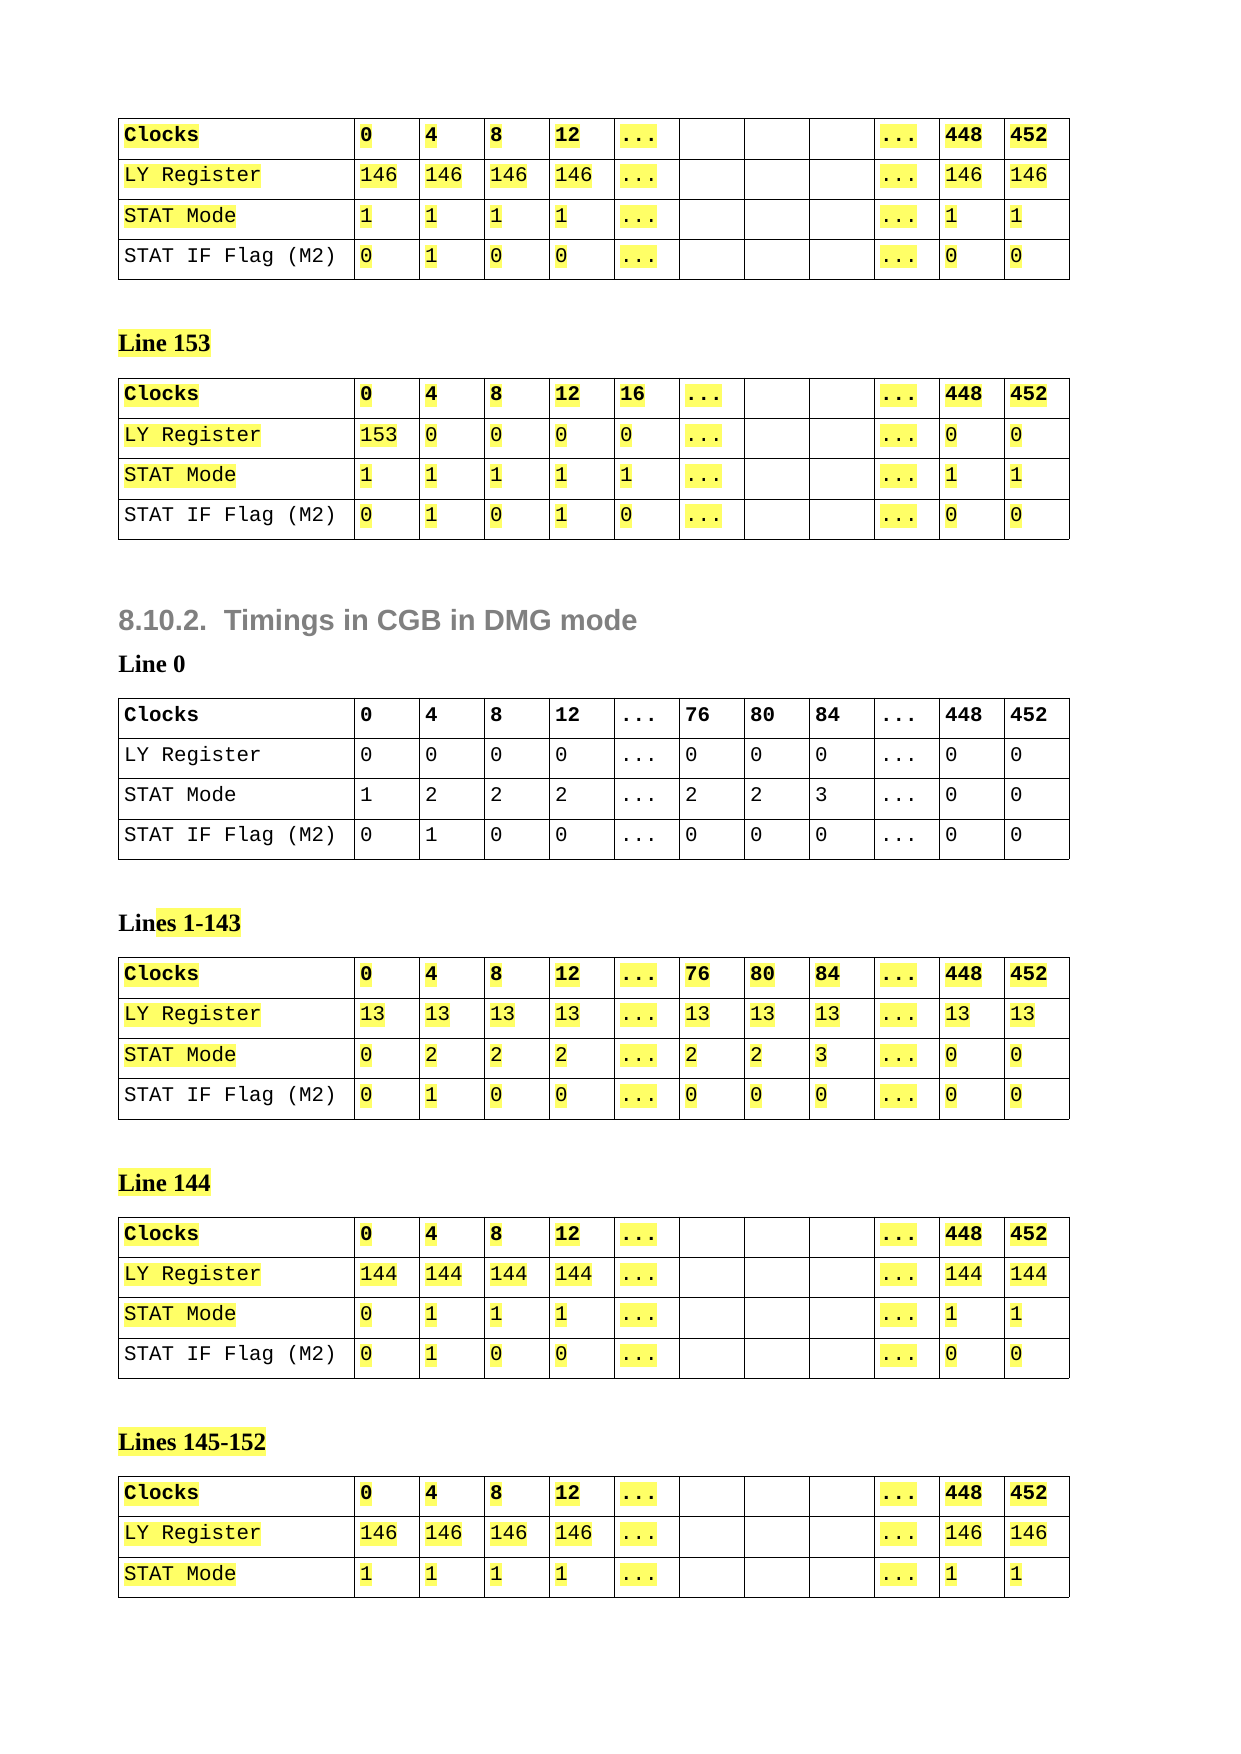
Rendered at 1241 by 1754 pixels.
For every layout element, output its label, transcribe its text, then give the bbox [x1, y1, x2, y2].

table_cell 1 [420, 1298, 484, 1338]
table_cell 0 [1005, 419, 1069, 458]
table_cell ... [875, 200, 939, 239]
table_header ... [875, 379, 939, 418]
table_header 448 [940, 119, 1004, 158]
table_cell 0 [1005, 500, 1069, 539]
table_header 452 [1005, 119, 1069, 158]
table_cell 0 [355, 240, 419, 279]
table_cell ... [615, 820, 679, 859]
table_cell 0 [940, 1079, 1004, 1118]
table_header 8 [485, 379, 549, 418]
table_header 448 [940, 699, 1004, 738]
table_cell 2 [745, 779, 809, 819]
table_cell 13 [745, 999, 809, 1038]
table_cell 146 [550, 160, 614, 199]
table_header Clocks [119, 958, 354, 997]
table_header Clocks [119, 699, 354, 738]
table_cell LY Register [119, 1258, 354, 1297]
table_cell 0 [485, 739, 549, 778]
table_header [745, 379, 809, 418]
table_cell 13 [810, 999, 874, 1038]
table_cell [680, 160, 744, 199]
table_cell 1 [485, 459, 549, 498]
table_cell 146 [940, 1517, 1004, 1557]
table_cell ... [615, 1039, 679, 1078]
table_cell 146 [940, 160, 1004, 199]
table_cell 2 [485, 779, 549, 819]
table_header Clocks [119, 1218, 354, 1257]
table_cell 0 [355, 1079, 419, 1118]
table_header 12 [550, 958, 614, 997]
table_cell ... [615, 1298, 679, 1338]
table_cell 1 [550, 200, 614, 239]
table_header [745, 1477, 809, 1516]
table_header 84 [810, 699, 874, 738]
table_header 0 [355, 119, 419, 158]
table_cell ... [875, 1558, 939, 1597]
table_header [810, 1218, 874, 1257]
table_cell 0 [1005, 1079, 1069, 1118]
table_cell 1 [355, 779, 419, 819]
table_cell 153 [355, 419, 419, 458]
table_cell 0 [355, 1298, 419, 1338]
table_cell 13 [355, 999, 419, 1038]
table_cell ... [875, 419, 939, 458]
table_cell 0 [940, 1339, 1004, 1378]
table_cell 0 [550, 240, 614, 279]
table_cell ... [875, 739, 939, 778]
table_cell STAT Mode [119, 1558, 354, 1597]
table_cell ... [875, 160, 939, 199]
table_cell ... [615, 739, 679, 778]
table_header 16 [615, 379, 679, 418]
table_cell 1 [355, 1558, 419, 1597]
table_cell ... [875, 820, 939, 859]
table_header 8 [485, 1477, 549, 1516]
table_cell 144 [1005, 1258, 1069, 1297]
table_cell STAT IF Flag (M2) [119, 240, 354, 279]
table_cell ... [615, 240, 679, 279]
table_cell ... [875, 1079, 939, 1118]
table_cell 0 [680, 820, 744, 859]
table_header ... [680, 379, 744, 418]
table_header 452 [1005, 379, 1069, 418]
table_cell [810, 240, 874, 279]
table_cell [680, 1258, 744, 1297]
table_cell 0 [1005, 1339, 1069, 1378]
table_header 452 [1005, 1218, 1069, 1257]
table_cell 13 [550, 999, 614, 1038]
table_cell 1 [550, 1298, 614, 1338]
table_cell 146 [420, 1517, 484, 1557]
table_cell 0 [550, 820, 614, 859]
table_cell ... [875, 999, 939, 1038]
table_cell 1 [550, 1558, 614, 1597]
table_cell 1 [485, 200, 549, 239]
table_cell 1 [420, 459, 484, 498]
table_cell [745, 160, 809, 199]
table_header 452 [1005, 958, 1069, 997]
table_cell STAT Mode [119, 1298, 354, 1338]
table_cell 2 [550, 779, 614, 819]
table_cell 1 [420, 1339, 484, 1378]
table_header [810, 379, 874, 418]
table_cell 1 [1005, 200, 1069, 239]
table_cell ... [615, 999, 679, 1038]
subtitle Timings in CGB in DMG mode [118, 603, 1122, 636]
table_cell ... [875, 459, 939, 498]
table_header ... [875, 699, 939, 738]
text Line 153 [118, 328, 1122, 357]
table_cell 1 [1005, 1558, 1069, 1597]
table_header ... [875, 1218, 939, 1257]
table_cell [810, 1517, 874, 1557]
table_cell 2 [680, 779, 744, 819]
table_cell [745, 200, 809, 239]
table_cell 0 [615, 500, 679, 539]
table_cell 0 [355, 1339, 419, 1378]
table_cell LY Register [119, 739, 354, 778]
table_header ... [615, 699, 679, 738]
table_cell ... [875, 1298, 939, 1338]
table_cell 144 [550, 1258, 614, 1297]
table_cell 0 [550, 1079, 614, 1118]
table_cell ... [875, 1339, 939, 1378]
text Line 0 [118, 649, 1122, 677]
table_cell 0 [550, 419, 614, 458]
table_cell STAT Mode [119, 459, 354, 498]
table_cell [745, 500, 809, 539]
table_cell 0 [680, 739, 744, 778]
table_cell ... [615, 1339, 679, 1378]
table_cell 2 [420, 1039, 484, 1078]
table_cell ... [680, 500, 744, 539]
table_header 80 [745, 699, 809, 738]
table_header 448 [940, 379, 1004, 418]
table_header 0 [355, 379, 419, 418]
table_header ... [875, 1477, 939, 1516]
text Line 144 [118, 1168, 1122, 1196]
table_header ... [615, 119, 679, 158]
table_cell 0 [420, 739, 484, 778]
table_cell [810, 1298, 874, 1338]
table_cell 144 [485, 1258, 549, 1297]
table_cell [810, 419, 874, 458]
table_cell STAT Mode [119, 200, 354, 239]
table_cell 1 [550, 459, 614, 498]
table_cell ... [875, 500, 939, 539]
table_cell 146 [420, 160, 484, 199]
table_cell 0 [1005, 779, 1069, 819]
table_cell 146 [355, 1517, 419, 1557]
table_cell 0 [355, 820, 419, 859]
table_header ... [615, 958, 679, 997]
table_header 84 [810, 958, 874, 997]
table_cell 13 [485, 999, 549, 1038]
table_header ... [615, 1218, 679, 1257]
table_header 12 [550, 1218, 614, 1257]
table_cell 0 [810, 739, 874, 778]
table_cell [810, 500, 874, 539]
table_cell ... [875, 779, 939, 819]
table_cell 144 [940, 1258, 1004, 1297]
table_cell 1 [420, 240, 484, 279]
table_cell STAT IF Flag (M2) [119, 820, 354, 859]
table_cell 2 [550, 1039, 614, 1078]
table_cell 146 [550, 1517, 614, 1557]
table_cell 0 [745, 1079, 809, 1118]
table_header 8 [485, 958, 549, 997]
table_cell 1 [940, 1298, 1004, 1338]
table_cell 0 [745, 820, 809, 859]
table_header 0 [355, 699, 419, 738]
table_cell 1 [420, 200, 484, 239]
table_cell 0 [810, 820, 874, 859]
table_header 0 [355, 1477, 419, 1516]
table_cell ... [875, 1039, 939, 1078]
table_cell STAT IF Flag (M2) [119, 1339, 354, 1378]
table_header 0 [355, 958, 419, 997]
table_header [810, 119, 874, 158]
table_cell [680, 240, 744, 279]
table_cell 3 [810, 1039, 874, 1078]
table_header Clocks [119, 119, 354, 158]
table_cell [745, 459, 809, 498]
table_header 4 [420, 699, 484, 738]
table_cell 0 [485, 500, 549, 539]
table_cell 1 [420, 1079, 484, 1118]
table_cell 0 [940, 820, 1004, 859]
table_cell ... [680, 459, 744, 498]
table_cell 13 [940, 999, 1004, 1038]
table_cell ... [615, 1079, 679, 1118]
table_cell 146 [355, 160, 419, 199]
table_cell [810, 200, 874, 239]
table_cell LY Register [119, 1517, 354, 1557]
table_cell 13 [1005, 999, 1069, 1038]
table_cell 0 [940, 1039, 1004, 1078]
table_cell 0 [420, 419, 484, 458]
table_cell 144 [355, 1258, 419, 1297]
table_cell 0 [745, 739, 809, 778]
table_header 8 [485, 1218, 549, 1257]
table_cell ... [615, 1517, 679, 1557]
table_header 4 [420, 1477, 484, 1516]
table_cell 0 [550, 1339, 614, 1378]
table_cell 13 [680, 999, 744, 1038]
table_cell [810, 1558, 874, 1597]
table_cell [680, 1339, 744, 1378]
table_cell 0 [940, 500, 1004, 539]
table_header [810, 1477, 874, 1516]
table_cell STAT IF Flag (M2) [119, 1079, 354, 1118]
table_header 452 [1005, 1477, 1069, 1516]
table_cell 1 [420, 500, 484, 539]
table_cell LY Register [119, 999, 354, 1038]
table_cell ... [615, 1558, 679, 1597]
table_cell 0 [1005, 739, 1069, 778]
table_header [680, 1218, 744, 1257]
table_cell STAT IF Flag (M2) [119, 500, 354, 539]
table_cell [680, 1298, 744, 1338]
table_cell 13 [420, 999, 484, 1038]
table_cell 1 [1005, 1298, 1069, 1338]
table_cell 146 [485, 1517, 549, 1557]
table_cell 0 [485, 419, 549, 458]
table_cell [745, 1258, 809, 1297]
table_cell 0 [485, 820, 549, 859]
table_cell 1 [940, 1558, 1004, 1597]
table_cell 0 [355, 500, 419, 539]
table_cell [745, 1339, 809, 1378]
table_cell 146 [1005, 160, 1069, 199]
table_cell 1 [940, 459, 1004, 498]
table_header 4 [420, 379, 484, 418]
table_cell [745, 419, 809, 458]
table_cell 1 [940, 200, 1004, 239]
table_header 76 [680, 699, 744, 738]
table_cell 0 [485, 1079, 549, 1118]
table_cell 0 [940, 779, 1004, 819]
table_header 12 [550, 1477, 614, 1516]
table_cell 2 [680, 1039, 744, 1078]
table_cell 0 [485, 1339, 549, 1378]
table_header 80 [745, 958, 809, 997]
table_header 4 [420, 119, 484, 158]
table_header [745, 1218, 809, 1257]
table_cell 0 [1005, 1039, 1069, 1078]
table_cell 0 [940, 240, 1004, 279]
table_header ... [875, 958, 939, 997]
table_cell [680, 1517, 744, 1557]
table_header [680, 1477, 744, 1516]
table_cell 0 [355, 1039, 419, 1078]
table_header ... [875, 119, 939, 158]
table_cell 1 [485, 1298, 549, 1338]
table_header 12 [550, 119, 614, 158]
table_header 0 [355, 1218, 419, 1257]
table_header 76 [680, 958, 744, 997]
table_header 452 [1005, 699, 1069, 738]
table_cell 144 [420, 1258, 484, 1297]
table_header 12 [550, 379, 614, 418]
table_cell ... [615, 160, 679, 199]
table_cell 0 [355, 739, 419, 778]
table_header Clocks [119, 379, 354, 418]
table_cell 0 [680, 1079, 744, 1118]
table_cell 1 [355, 459, 419, 498]
table_cell 0 [810, 1079, 874, 1118]
table_cell 1 [420, 820, 484, 859]
table_header ... [615, 1477, 679, 1516]
table_cell 3 [810, 779, 874, 819]
table_cell 1 [420, 1558, 484, 1597]
table_cell ... [875, 1258, 939, 1297]
table_cell 0 [940, 419, 1004, 458]
table_header 448 [940, 958, 1004, 997]
table_cell [745, 1298, 809, 1338]
table_cell 0 [1005, 820, 1069, 859]
table_cell [680, 200, 744, 239]
table_cell 2 [485, 1039, 549, 1078]
table_cell 1 [485, 1558, 549, 1597]
table_header [680, 119, 744, 158]
table_cell 146 [485, 160, 549, 199]
table_header 4 [420, 958, 484, 997]
table_header 8 [485, 699, 549, 738]
table_header 448 [940, 1477, 1004, 1516]
table_cell 146 [1005, 1517, 1069, 1557]
text Lines 145-152 [118, 1427, 1122, 1456]
table_cell ... [615, 1258, 679, 1297]
table_cell 1 [550, 500, 614, 539]
table_cell [680, 1558, 744, 1597]
table_header 4 [420, 1218, 484, 1257]
table_cell ... [875, 240, 939, 279]
table_cell ... [875, 1517, 939, 1557]
table_header 12 [550, 699, 614, 738]
table_cell ... [615, 779, 679, 819]
table_cell STAT Mode [119, 1039, 354, 1078]
table_header [745, 119, 809, 158]
table_cell LY Register [119, 160, 354, 199]
table_header 448 [940, 1218, 1004, 1257]
table_cell 0 [940, 739, 1004, 778]
table_cell [745, 1558, 809, 1597]
table_cell [810, 459, 874, 498]
table_cell 0 [615, 419, 679, 458]
table_header 8 [485, 119, 549, 158]
table_cell 0 [1005, 240, 1069, 279]
table_cell 0 [550, 739, 614, 778]
table_cell [810, 160, 874, 199]
table_cell STAT Mode [119, 779, 354, 819]
table_cell 1 [355, 200, 419, 239]
table_header Clocks [119, 1477, 354, 1516]
table_cell ... [615, 200, 679, 239]
table_cell [745, 240, 809, 279]
table_cell [810, 1339, 874, 1378]
table_cell 1 [615, 459, 679, 498]
table_cell 0 [485, 240, 549, 279]
table_cell LY Register [119, 419, 354, 458]
table_cell ... [680, 419, 744, 458]
table_cell 2 [420, 779, 484, 819]
table_cell 1 [1005, 459, 1069, 498]
text Lines 1-143 [118, 908, 1122, 937]
table_cell 2 [745, 1039, 809, 1078]
table_cell [745, 1517, 809, 1557]
table_cell [810, 1258, 874, 1297]
